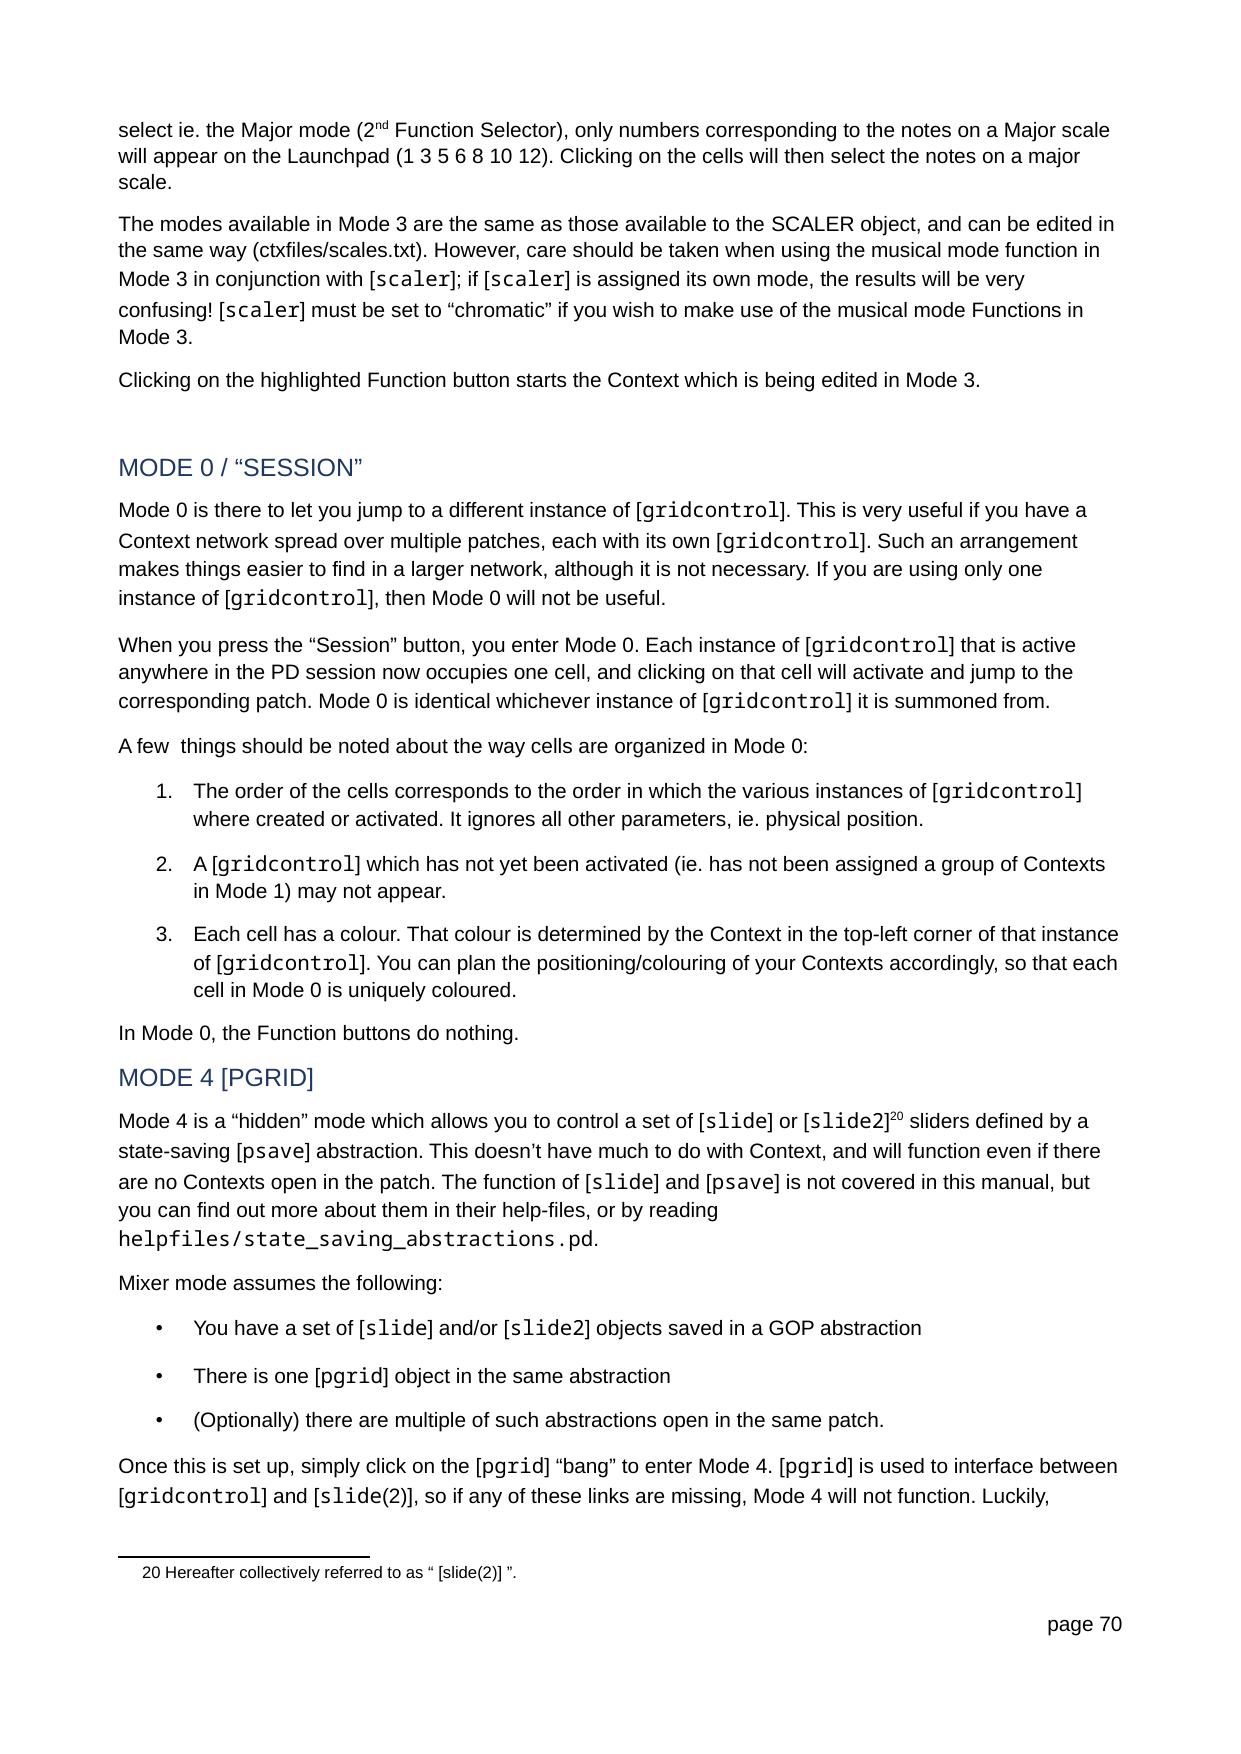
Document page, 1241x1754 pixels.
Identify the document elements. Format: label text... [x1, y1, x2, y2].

list There is one [pgrid] object in the same abstraction [156, 1361, 1122, 1389]
text The modes available in Mode 3 are the same as those available to the SCALER object, and can be edited in the same way (ctxfiles/scales.txt). However, care should be taken when using the musical mode function in Mode 3 in conjunction with [scaler]; if [scaler] is assigned its own mode, the results will be very confusing! [scaler] must be set to “chromatic” if you wish to make use of the musical mode Functions in Mode 3. [118, 212, 1122, 349]
subtitle MODE 0 / “SESSION” [118, 453, 1122, 481]
list You have a set of [slide] and/or [slide2] objects saved in a GOP abstraction [156, 1313, 1122, 1342]
text In Mode 0, the Function buttons do nothing. [118, 1021, 1122, 1045]
text When you press the “Session” button, you enter Mode 0. Each instance of [gridcontrol] that is active anywhere in the PD session now occupies one cell, and clicking on that cell will activate and jump to the corresponding patch. Mode 0 is identical whichever instance of [gridcontrol] it is summoned from. [118, 630, 1122, 715]
text Mixer mode assumes the following: [118, 1271, 1122, 1295]
list The order of the cells corresponds to the order in which the various instances of [gridcontrol] where created or activated. It ignores all other parameters, ie. physical position. [156, 776, 1122, 830]
text A few things should be noted about the way cells are organized in Mode 0: [118, 734, 1122, 758]
text Clicking on the highlighted Function button starts the Context which is being edited in Mode 3. [118, 368, 1122, 392]
list (Optionally) there are multiple of such abstractions open in the same patch. [156, 1408, 1122, 1432]
text Mode 4 is a “hidden” mode which allows you to control a set of [slide] or [slide2] sliders defined by a state-saving [psave] abstraction. This doesn’t have much to do with Context, and will function even if there are no Contexts open in the patch. The function of [slide] and [psave] is not covered in this manual, but you can find out more about them in their help-files, or by reading helpfiles/state_saving_abstractions.pd. [118, 1106, 1122, 1252]
list A [gridcontrol] which has not yet been activated (ie. has not been assigned a group of Contexts in Mode 1) may not appear. [156, 849, 1122, 903]
text Hereafter collectively referred to as “ [slide(2)] ”. [118, 1563, 1122, 1582]
text Once this is set up, simply click on the [pgrid] “bang” to enter Mode 4. [pgrid] is used to interface between [gridcontrol] and [slide(2)], so if any of these links are missing, Mode 4 will not function. Luckily, [118, 1451, 1122, 1510]
text select ie. the Major mode (2nd Function Selector), only numbers corresponding to the notes on a Major scale will appear on the Launchpad (1 3 5 6 8 10 12). Clicking on the cells will then select the notes on a major scale. [118, 118, 1122, 194]
subtitle MODE 4 [PGRID] [118, 1063, 1122, 1092]
list Each cell has a colour. That colour is determined by the Context in the top-left corner of that instance of [gridcontrol]. You can plan the positioning/colouring of your Contexts accordingly, so that each cell in Mode 0 is uniquely coloured. [156, 922, 1122, 1002]
text Mode 0 is there to let you jump to a different instance of [gridcontrol]. This is very useful if you have a Context network spread over multiple patches, each with its own [gridcontrol]. Such an arrangement makes things easier to find in a larger network, although it is not necessary. If you are using only one instance of [gridcontrol], then Mode 0 will not be useful. [118, 496, 1122, 611]
